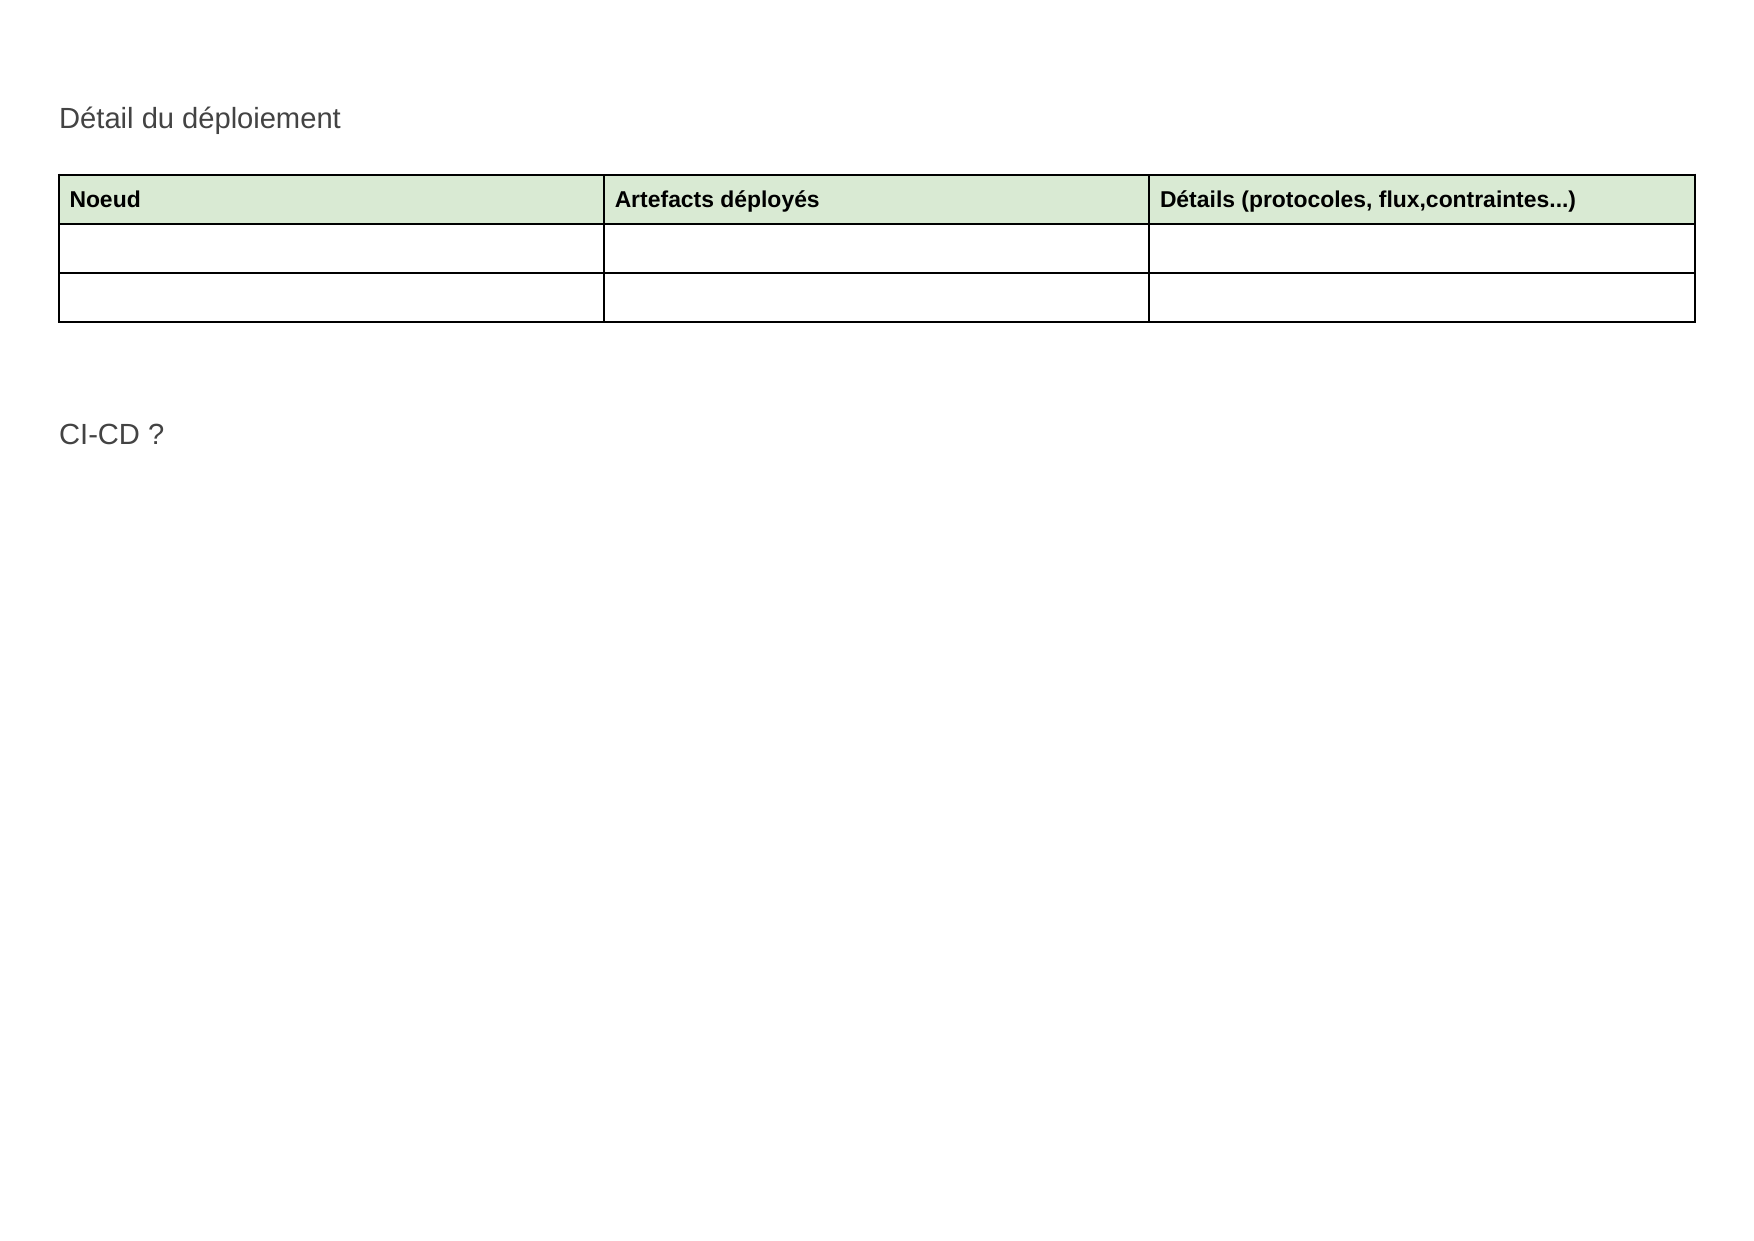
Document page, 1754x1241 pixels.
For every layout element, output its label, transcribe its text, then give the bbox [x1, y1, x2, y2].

table_header Détails (protocoles, flux,contraintes...) [1150, 176, 1694, 223]
table_cell [605, 225, 1148, 272]
table_cell [60, 225, 603, 272]
subtitle Détail du déploiement [59, 101, 1695, 135]
table_header Artefacts déployés [605, 176, 1148, 223]
subtitle CI-CD ? [59, 417, 1695, 451]
table_cell [1150, 274, 1694, 321]
table_cell [605, 274, 1148, 321]
table_cell [1150, 225, 1694, 272]
table_header Noeud [60, 176, 603, 223]
table_cell [60, 274, 603, 321]
